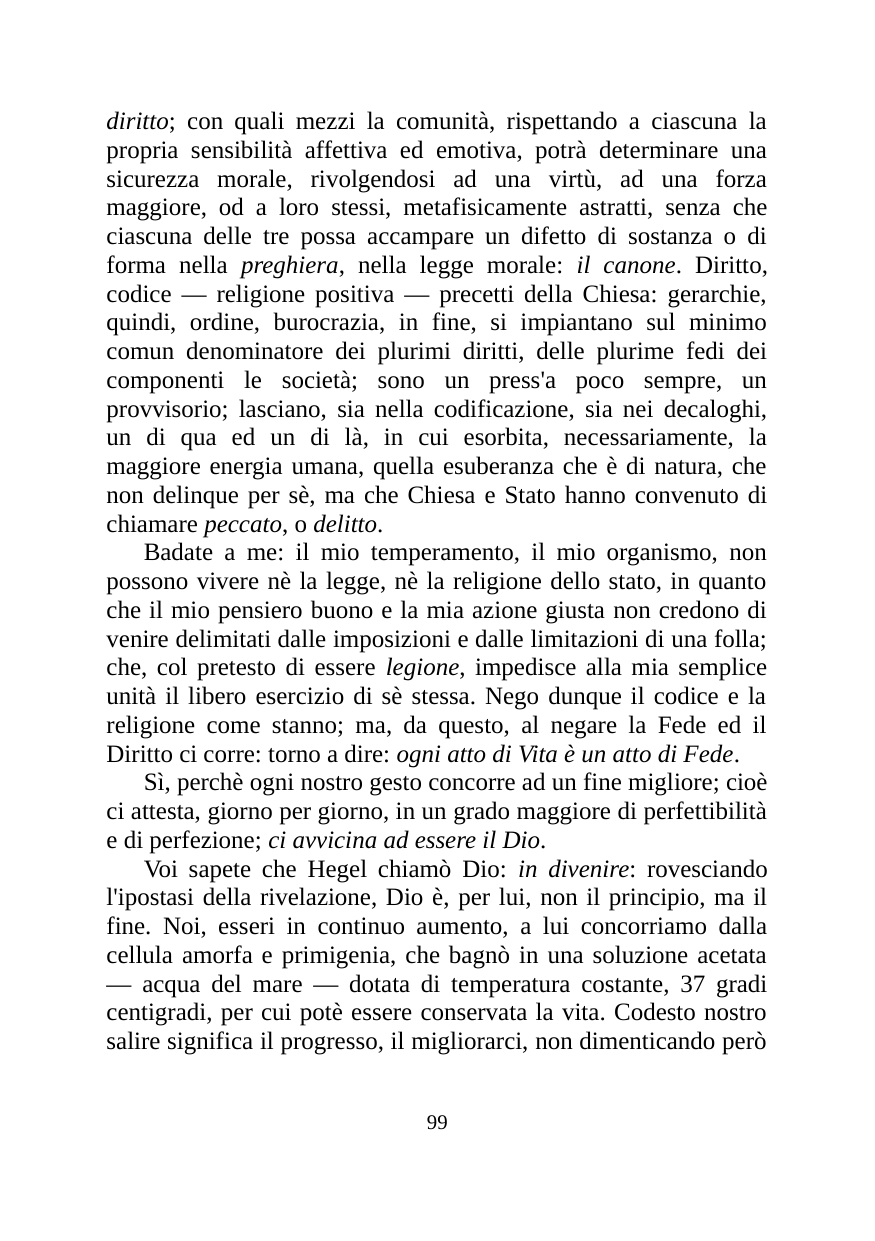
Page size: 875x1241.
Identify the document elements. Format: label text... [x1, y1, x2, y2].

text Sì, perchè ogni nostro gesto concorre ad un fine migliore; cioè ci attesta, giorno per giorno, in un grado maggiore di perfettibilità e di perfezione; ci avvicina ad essere il Dio. [106, 767, 768, 854]
text Voi sapete che Hegel chiamò Dio: in divenire: rovesciando l'ipostasi della rivelazione, Dio è, per lui, non il principio, ma il fine. Noi, esseri in continuo aumento, a lui concorriamo dalla cellula amorfa e primigenia, che bagnò in una soluzione acetata — acqua del mare — dotata di temperatura costante, 37 gradi centigradi, per cui potè essere conservata la vita. Codesto nostro salire significa il progresso, il migliorarci, non dimenticando però [106, 854, 768, 1055]
text diritto; con quali mezzi la comunità, rispettando a ciascuna la propria sensibilità affettiva ed emotiva, potrà determinare una sicurezza morale, rivolgendosi ad una virtù, ad una forza maggiore, od a loro stessi, metafisicamente astratti, senza che ciascuna delle tre possa accampare un difetto di sostanza o di forma nella preghiera, nella legge morale: il canone. Diritto, codice — religione positiva — precetti della Chiesa: gerarchie, quindi, ordine, burocrazia, in fine, si impiantano sul minimo comun denominatore dei plurimi diritti, delle plurime fedi dei componenti le società; sono un press'a poco sempre, un provvisorio; lasciano, sia nella codificazione, sia nei decaloghi, un di qua ed un di là, in cui esorbita, necessariamente, la maggiore energia umana, quella esuberanza che è di natura, che non delinque per sè, ma che Chiesa e Stato hanno convenuto di chiamare peccato, o delitto. [106, 106, 768, 537]
text Badate a me: il mio temperamento, il mio organismo, non possono vivere nè la legge, nè la religione dello stato, in quanto che il mio pensiero buono e la mia azione giusta non credono di venire delimitati dalle imposizioni e dalle limitazioni di una folla; che, col pretesto di essere legione, impedisce alla mia semplice unità il libero esercizio di sè stessa. Nego dunque il codice e la religione come stanno; ma, da questo, al negare la Fede ed il Diritto ci corre: torno a dire: ogni atto di Vita è un atto di Fede. [106, 537, 768, 767]
